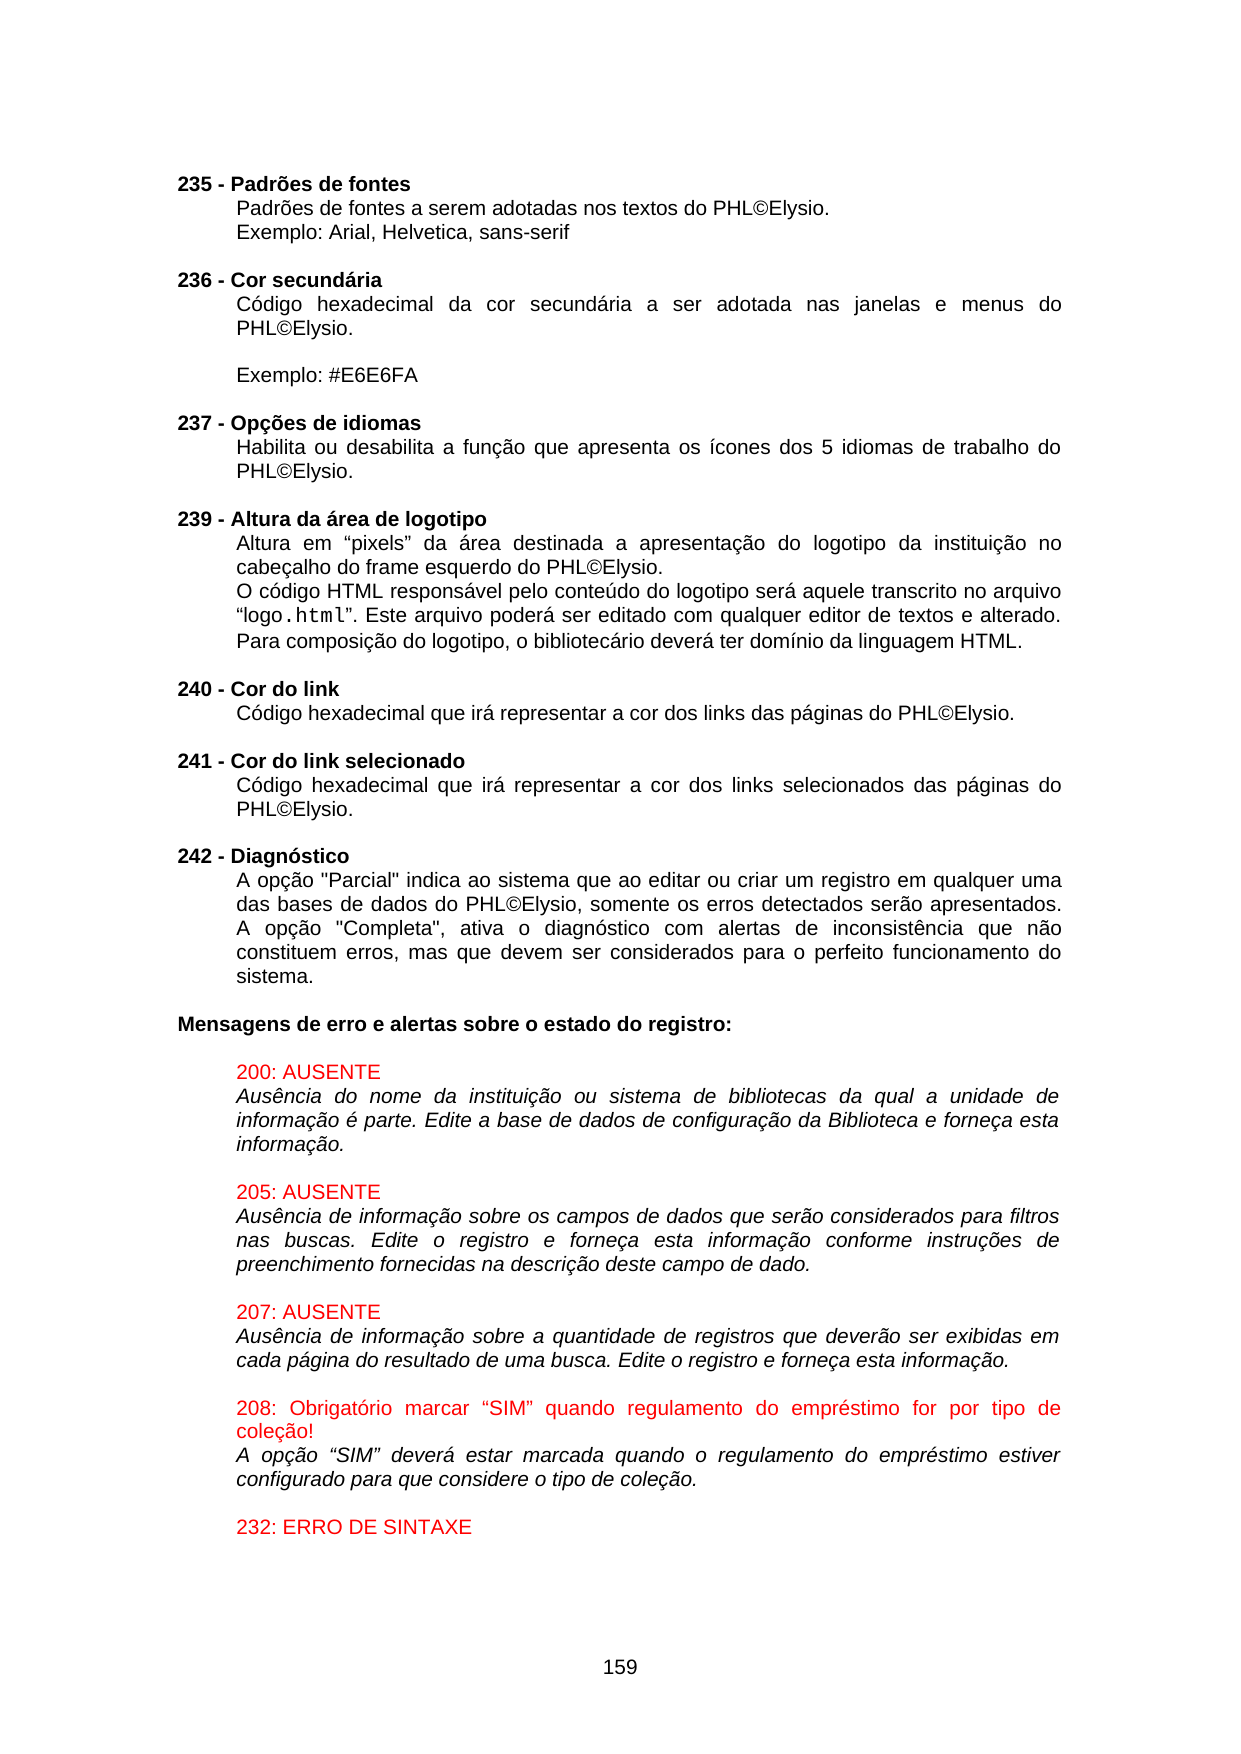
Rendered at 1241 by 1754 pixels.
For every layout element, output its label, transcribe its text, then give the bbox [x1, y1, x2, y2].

text 236 - Cor secundária [177, 267, 1063, 291]
text A opção "Parcial" indica ao sistema que ao editar ou criar um registro em qualquer uma das bases de dados do PHL©Elysio, somente os erros detectados serão apresentados. A opção "Completa", ativa o diagnóstico com alertas de inconsistência que não constituem erros, mas que devem ser considerados para o perfeito funcionamento do sistema. [236, 868, 1063, 988]
text Padrões de fontes a serem adotadas nos textos do PHL©Elysio. [236, 196, 1063, 219]
text Exemplo: Arial, Helvetica, sans-serif [236, 219, 1063, 243]
text Ausência de informação sobre os campos de dados que serão considerados para filtros nas buscas. Edite o registro e forneça esta informação conforme instruções de preenchimento fornecidas na descrição deste campo de dado. [236, 1204, 1063, 1276]
text A opção “SIM” deverá estar marcada quando o regulamento do empréstimo estiver configurado para que considere o tipo de coleção. [236, 1443, 1063, 1491]
text Altura em “pixels” da área destinada a apresentação do logotipo da instituição no cabeçalho do frame esquerdo do PHL©Elysio. [236, 531, 1063, 579]
text Mensagens de erro e alertas sobre o estado do registro: [177, 1012, 1063, 1036]
text Código hexadecimal que irá representar a cor dos links selecionados das páginas do PHL©Elysio. [236, 772, 1063, 820]
text O código HTML responsável pelo conteúdo do logotipo será aquele transcrito no arquivo “logo.html”. Este arquivo poderá ser editado com qualquer editor de textos e alterado. Para composição do logotipo, o bibliotecário deverá ter domínio da linguagem HTML. [236, 579, 1063, 653]
text 207: AUSENTE [236, 1299, 1063, 1323]
text 235 - Padrões de fontes [177, 172, 1063, 196]
text Código hexadecimal da cor secundária a ser adotada nas janelas e menus do PHL©Elysio. [236, 291, 1063, 339]
text Exemplo: #E6E6FA [236, 363, 1063, 387]
text 239 - Altura da área de logotipo [177, 507, 1063, 531]
text 240 - Cor do link [177, 677, 1063, 701]
text 237 - Opções de idiomas [177, 411, 1063, 435]
text 200: AUSENTE [236, 1060, 1063, 1084]
text Código hexadecimal que irá representar a cor dos links das páginas do PHL©Elysio. [236, 701, 1063, 724]
text 232: ERRO DE SINTAXE [236, 1515, 1063, 1539]
text 242 - Diagnóstico [177, 844, 1063, 868]
text 205: AUSENTE [236, 1180, 1063, 1204]
text Habilita ou desabilita a função que apresenta os ícones dos 5 idiomas de trabalho do PHL©Elysio. [236, 435, 1063, 483]
text Ausência do nome da instituição ou sistema de bibliotecas da qual a unidade de informação é parte. Edite a base de dados de configuração da Biblioteca e forneça esta informação. [236, 1084, 1063, 1156]
text Ausência de informação sobre a quantidade de registros que deverão ser exibidas em cada página do resultado de uma busca. Edite o registro e forneça esta informação. [236, 1323, 1063, 1371]
text 241 - Cor do link selecionado [177, 748, 1063, 772]
text 208: Obrigatório marcar “SIM” quando regulamento do empréstimo for por tipo de coleção! [236, 1395, 1063, 1443]
